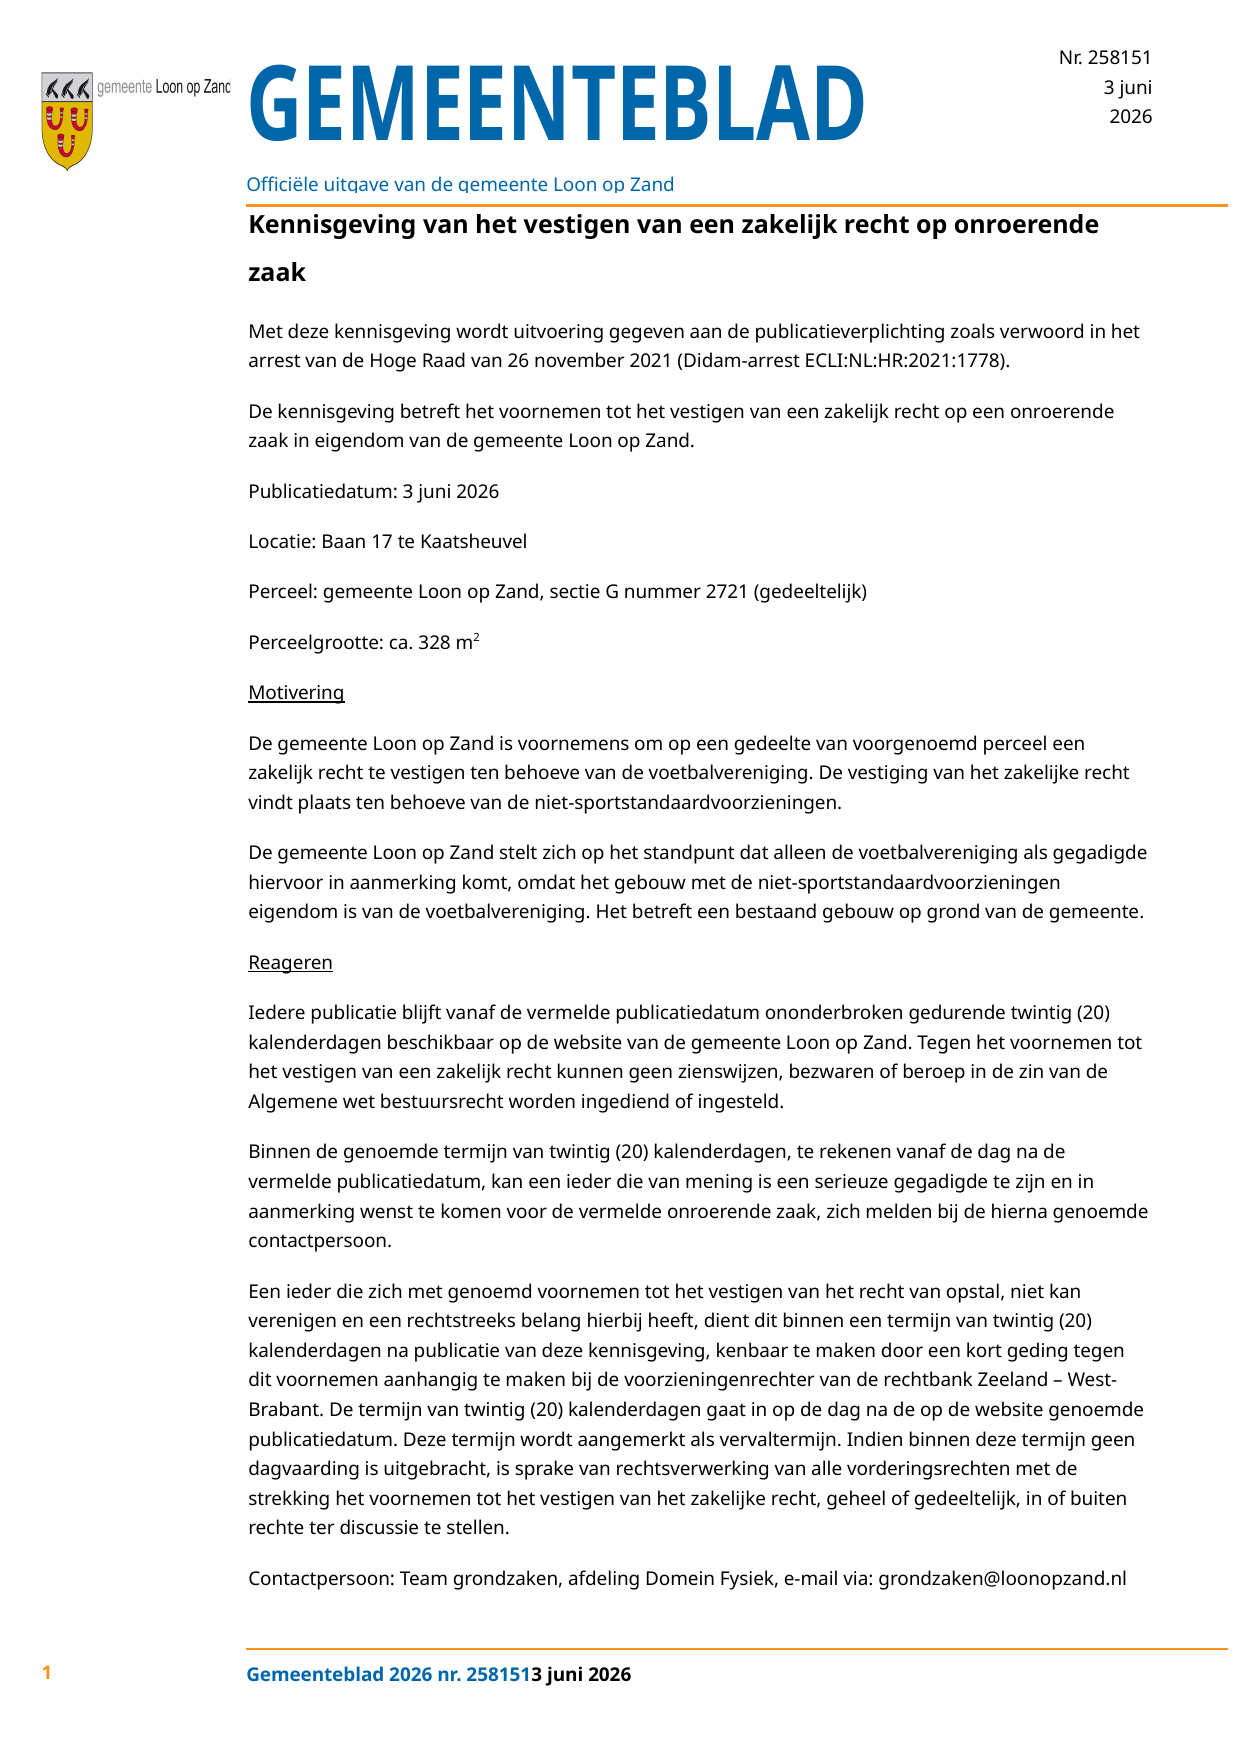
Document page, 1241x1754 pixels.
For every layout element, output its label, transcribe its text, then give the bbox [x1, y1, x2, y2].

text Iedere publicatie blijft vanaf de vermelde publicatiedatum ononderbroken gedurende twintig (20) kalenderdagen beschikbaar op de website van de gemeente Loon op Zand. Tegen het voornemen tot het vestigen van een zakelijk recht kunnen geen zienswijzen, bezwaren of beroep in de zin van de Algemene wet bestuursrecht worden ingediend of ingesteld. [248, 999, 1152, 1114]
text Kennisgeving van het vestigen van een zakelijk recht op onroerende zaak [248, 207, 1152, 288]
text De gemeente Loon op Zand stelt zich op het standpunt dat alleen de voetbalvereniging als gegadigde hiervoor in aanmerking komt, omdat het gebouw met de niet-sportstandaardvoorzieningen eigendom is van de voetbalvereniging. Het betreft een bestaand gebouw op grond van de gemeente. [248, 839, 1152, 924]
text De gemeente Loon op Zand is voornemens om op een gedeelte van voorgenoemd perceel een zakelijk recht te vestigen ten behoeve van de voetbalvereniging. De vestiging van het zakelijke recht vindt plaats ten behoeve van de niet-sportstandaardvoorzieningen. [248, 730, 1152, 815]
text Reageren [248, 949, 1152, 975]
text Perceelgrootte: ca. 328 m2 [248, 629, 1152, 655]
picture [41, 47, 231, 172]
text Contactpersoon: Team grondzaken, afdeling Domein Fysiek, e-mail via: grondzaken@loonopzand.nl [248, 1565, 1152, 1591]
text Een ieder die zich met genoemd voornemen tot het vestigen van het recht van opstal, niet kan verenigen en een rechtstreeks belang hierbij heeft, dient dit binnen een termijn van twintig (20) kalenderdagen na publicatie van deze kennisgeving, kenbaar te maken door een kort geding tegen dit voornemen aanhangig te maken bij de voorzieningenrechter van de rechtbank Zeeland – West-Brabant. De termijn van twintig (20) kalenderdagen gaat in op de dag na de op de website genoemde publicatiedatum. Deze termijn wordt aangemerkt als vervaltermijn. Indien binnen deze termijn geen dagvaarding is uitgebracht, is sprake van rechtsverwerking van alle vorderingsrechten met de strekking het voornemen tot het vestigen van het zakelijke recht, geheel of gedeeltelijk, in of buiten rechte ter discussie te stellen. [248, 1278, 1152, 1540]
text Met deze kennisgeving wordt uitvoering gegeven aan de publicatieverplichting zoals verwoord in het arrest van de Hoge Raad van 26 november 2021 (Didam-arrest ECLI:NL:HR:2021:1778). [248, 318, 1152, 373]
text Locatie: Baan 17 te Kaatsheuvel [248, 528, 1152, 554]
text Binnen de genoemde termijn van twintig (20) kalenderdagen, te rekenen vanaf de dag na de vermelde publicatiedatum, kan een ieder die van mening is een serieuze gegadigde te zijn en in aanmerking wenst te komen voor de vermelde onroerende zaak, zich melden bij de hierna genoemde contactpersoon. [248, 1139, 1152, 1253]
text De kennisgeving betreft het voornemen tot het vestigen van een zakelijk recht op een onroerende zaak in eigendom van de gemeente Loon op Zand. [248, 398, 1152, 453]
text Perceel: gemeente Loon op Zand, sectie G nummer 2721 (gedeeltelijk) [248, 579, 1152, 604]
text Motivering [248, 679, 1152, 705]
text Publicatiedatum: 3 juni 2026 [248, 478, 1152, 504]
